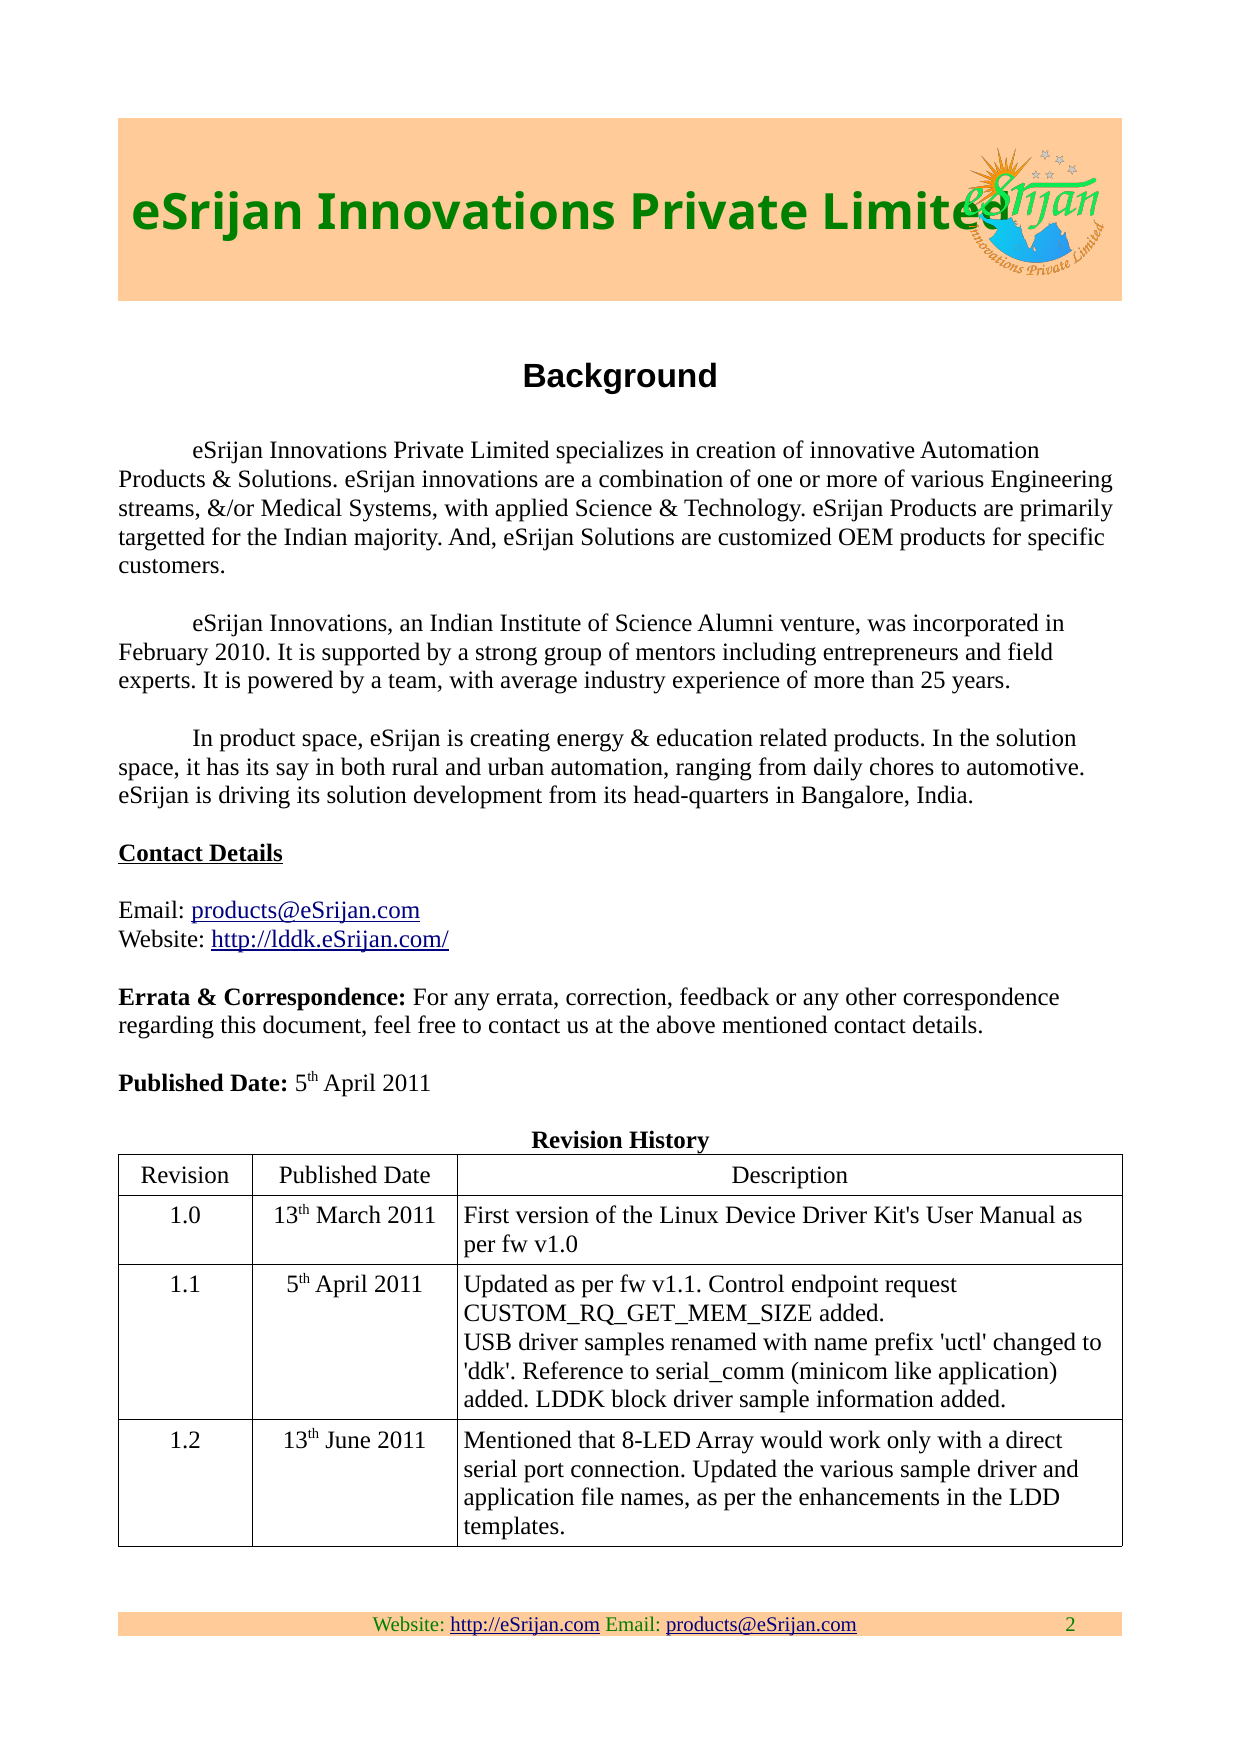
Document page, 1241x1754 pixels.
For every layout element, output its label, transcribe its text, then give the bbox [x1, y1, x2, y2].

text In product space, eSrijan is creating energy & education related products. In the solution space, it has its say in both rural and urban automation, ranging from daily chores to automotive. eSrijan is driving its solution development from its head-quarters in Bangalore, India. [118, 723, 1122, 809]
table_cell 1.1 [119, 1265, 252, 1419]
table_header Published Date [253, 1155, 457, 1195]
subtitle Background [118, 356, 1122, 394]
table_cell 1.2 [119, 1420, 252, 1546]
text Errata & Correspondence: For any errata, correction, feedback or any other correspondence regarding this document, feel free to contact us at the above mentioned contact details. [118, 982, 1122, 1039]
table_cell First version of the Linux Device Driver Kit's User Manual as per fw v1.0 [458, 1196, 1122, 1264]
table_header Description [458, 1155, 1122, 1195]
text Published Date: 5th April 2011 [118, 1068, 1122, 1097]
table_cell Mentioned that 8-LED Array would work only with a direct serial port connection. Updated the various sample driver and application file names, as per the enhancements in the LDD templates. [458, 1420, 1122, 1546]
text Email: products@eSrijan.com [118, 896, 1122, 924]
text eSrijan Innovations, an Indian Institute of Science Alumni venture, was incorporated in February 2010. It is supported by a strong group of mentors including entrepreneurs and field experts. It is powered by a team, with average industry experience of more than 25 years. [118, 608, 1122, 694]
picture [958, 126, 1114, 282]
table_cell Updated as per fw v1.1. Control endpoint request CUSTOM_RQ_GET_MEM_SIZE added. USB driver samples renamed with name prefix 'uctl' changed to 'ddk'. Reference to serial_comm (minicom like application) added. LDDK block driver sample information added. [458, 1265, 1122, 1419]
text eSrijan Innovations Private Limited specializes in creation of innovative Automation Products & Solutions. eSrijan innovations are a combination of one or more of various Engineering streams, &/or Medical Systems, with applied Science & Technology. eSrijan Products are primarily targetted for the Indian majority. And, eSrijan Solutions are customized OEM products for specific customers. [118, 436, 1122, 579]
table_cell 1.0 [119, 1196, 252, 1264]
table_cell 13th June 2011 [253, 1420, 457, 1546]
table_header Revision [119, 1155, 252, 1195]
text Contact Details [118, 838, 1122, 867]
table_cell 13th March 2011 [253, 1196, 457, 1264]
table_cell 5th April 2011 [253, 1265, 457, 1419]
text Revision History [118, 1126, 1122, 1154]
text Website: http://lddk.eSrijan.com/ [118, 924, 1122, 953]
